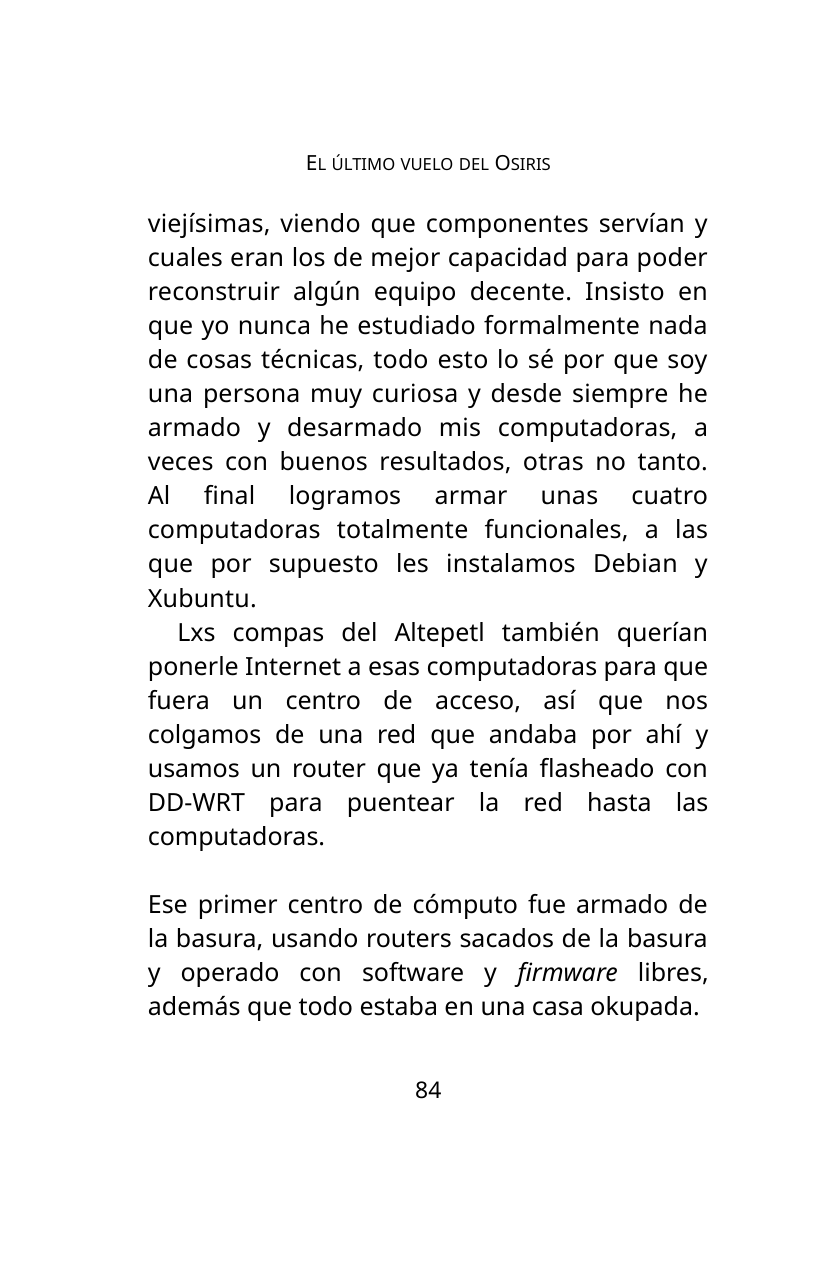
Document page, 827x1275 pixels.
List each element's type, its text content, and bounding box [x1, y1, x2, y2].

text Lxs compas del Altepetl también querían ponerle Internet a esas computadoras para que fuera un centro de acceso, así que nos colgamos de una red que andaba por ahí y usamos un router que ya tenía flasheado con DD-WRT para puentear la red hasta las computadoras. [148, 614, 709, 853]
text viejísimas, viendo que componentes servían y cuales eran los de mejor capacidad para poder reconstruir algún equipo decente. Insisto en que yo nunca he estudiado formalmente nada de cosas técnicas, todo esto lo sé por que soy una persona muy curiosa y desde siempre he armado y desarmado mis computadoras, a veces con buenos resultados, otras no tanto. Al final logramos armar unas cuatro computadoras totalmente funcionales, a las que por supuesto les instalamos Debian y Xubuntu. [148, 206, 709, 614]
text Ese primer centro de cómputo fue armado de la basura, usando routers sacados de la basura y operado con software y firmware libres, además que todo estaba en una casa okupada. [148, 887, 709, 1023]
